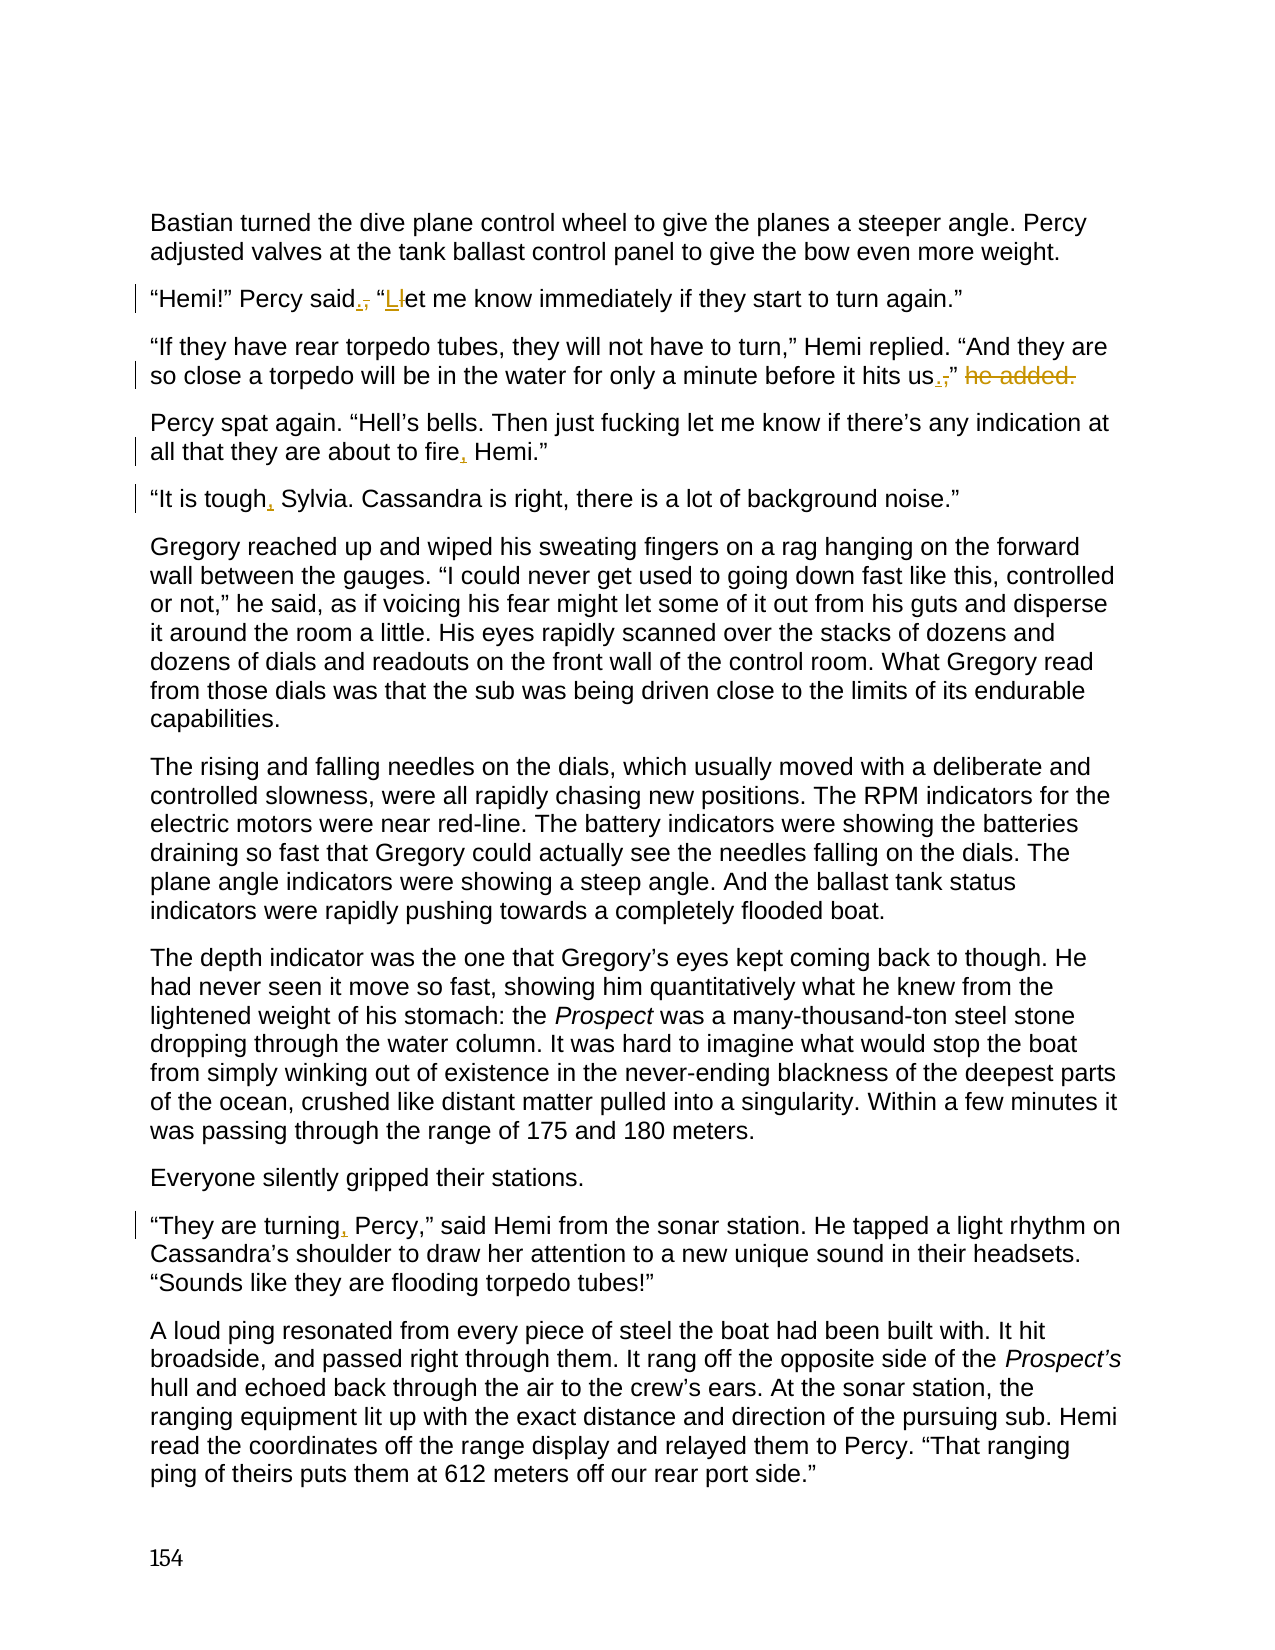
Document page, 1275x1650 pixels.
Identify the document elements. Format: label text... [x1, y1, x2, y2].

text Everyone silently gripped their stations. [150, 1163, 1125, 1192]
text The rising and falling needles on the dials, which usually moved with a deliberate and controlled slowness, were all rapidly chasing new positions. The RPM indicators for the electric motors were near red-line. The battery indicators were showing the batteries draining so fast that Gregory could actually see the needles falling on the dials. The plane angle indicators were showing a steep angle. And the ballast tank status indicators were rapidly pushing towards a completely flooded boat. [150, 752, 1125, 924]
text Bastian turned the dive plane control wheel to give the planes a steeper angle. Percy adjusted valves at the tank ballast control panel to give the bow even more weight. [150, 208, 1125, 266]
text Percy spat again. “Hell’s bells. Then just fucking let me know if there’s any indication at all that they are about to fire, Hemi.” [150, 408, 1125, 466]
text Gregory reached up and wiped his sweating fingers on a rag hanging on the forward wall between the gauges. “I could never get used to going down fast like this, controlled or not,” he said, as if voicing his fear might let some of it out from his guts and disperse it around the room a little. His eyes rapidly scanned over the stacks of dozens and dozens of dials and readouts on the front wall of the control room. What Gregory read from those dials was that the sub was being driven close to the limits of its endurable capabilities. [150, 532, 1125, 733]
text “They are turning, Percy,” said Hemi from the sonar station. He tapped a light rhythm on Cassandra’s shoulder to draw her attention to a new unique sound in their headsets. “Sounds like they are flooding torpedo tubes!” [150, 1211, 1125, 1297]
text A loud ping resonated from every piece of steel the boat had been built with. It hit broadside, and passed right through them. It rang off the opposite side of the Prospect’s hull and echoed back through the air to the crew’s ears. At the sonar station, the ranging equipment lit up with the exact distance and direction of the pursuing sub. Hemi read the coordinates off the range display and relayed them to Percy. “That ranging ping of theirs puts them at 612 meters off our rear port side.” [150, 1316, 1125, 1488]
text “Hemi!” Percy said. “Let me know immediately if they start to turn again.” [150, 284, 1125, 313]
text “It is tough, Sylvia. Cassandra is right, there is a lot of background noise.” [150, 484, 1125, 513]
text The depth indicator was the one that Gregory’s eyes kept coming back to though. He had never seen it move so fast, showing him quantitatively what he knew from the lightened weight of his stomach: the Prospect was a many-thousand-ton steel stone dropping through the water column. It was hard to imagine what would stop the boat from simply winking out of existence in the never-ending blackness of the deepest parts of the ocean, crushed like distant matter pulled into a singularity. Within a few minutes it was passing through the range of 175 and 180 meters. [150, 943, 1125, 1144]
text “If they have rear torpedo tubes, they will not have to turn,” Hemi replied. “And they are so close a torpedo will be in the water for only a minute before it hits us.” [150, 332, 1125, 389]
